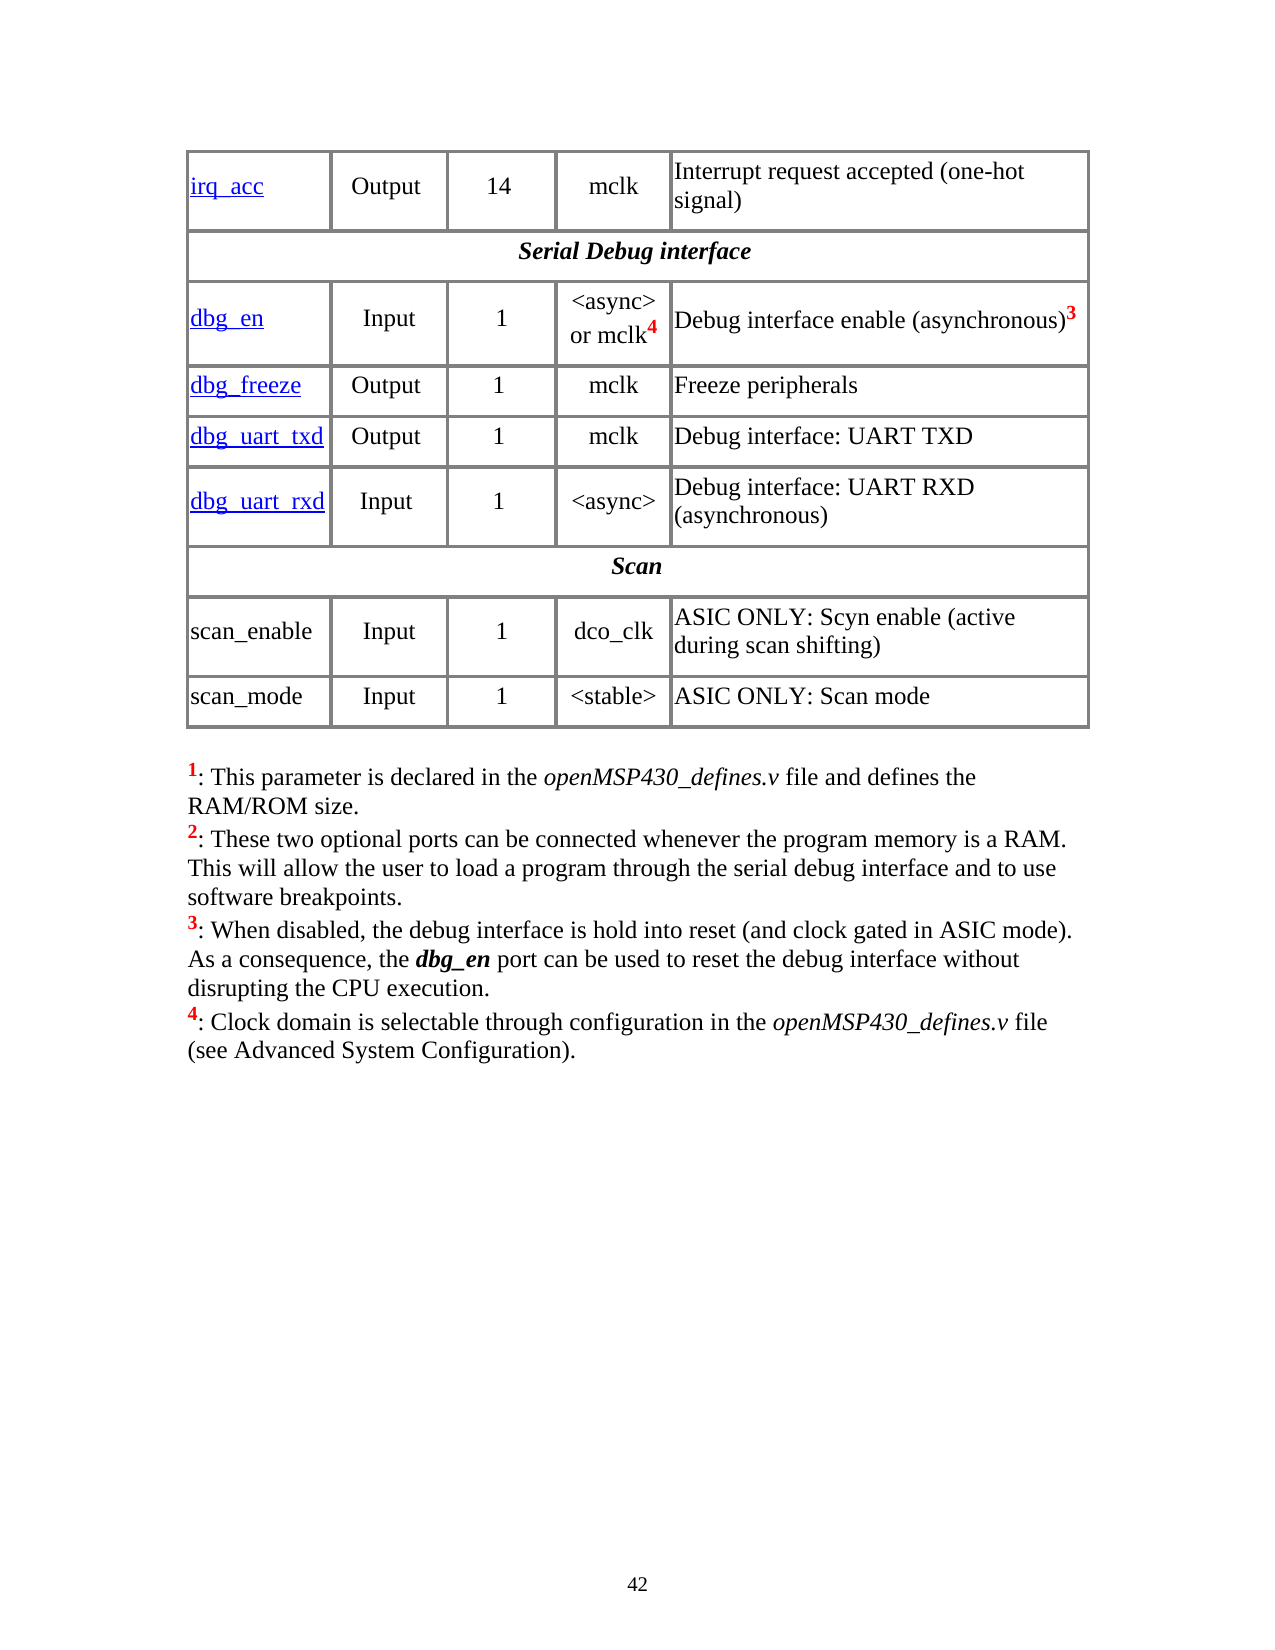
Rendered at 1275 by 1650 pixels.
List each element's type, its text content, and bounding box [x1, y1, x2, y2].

table_cell irq_acc [189, 153, 329, 229]
table_cell dbg_freeze [189, 368, 329, 415]
table_cell 1 [449, 418, 554, 465]
table_cell Input [333, 283, 446, 364]
table_cell dbg_uart_rxd [189, 469, 329, 545]
table_cell Debug interface enable (asynchronous)3 [673, 283, 1087, 364]
table_cell scan_enable [189, 599, 329, 675]
table_cell Debug interface: UART TXD [673, 418, 1087, 465]
table_cell scan_mode [189, 678, 329, 725]
table_cell 1 [449, 283, 554, 364]
table_cell dco_clk [558, 599, 669, 675]
table_cell 1 [449, 469, 554, 545]
table_cell Serial Debug interface [189, 233, 1087, 280]
table_cell mclk [558, 418, 669, 465]
table_cell Output [333, 368, 446, 415]
table_cell ASIC ONLY: Scyn enable (active during scan shifting) [673, 599, 1087, 675]
table_cell mclk [558, 368, 669, 415]
table_cell mclk [558, 153, 669, 229]
table_cell Output [333, 418, 446, 465]
table_cell 1 [449, 678, 554, 725]
table_cell <stable> [558, 678, 669, 725]
table_cell Freeze peripherals [673, 368, 1087, 415]
table_cell Input [333, 678, 446, 725]
table_cell 1 [449, 599, 554, 675]
table_cell <async> [558, 469, 669, 545]
table_cell <async> or mclk4 [558, 283, 669, 364]
table_cell Input [333, 599, 446, 675]
table_cell Interrupt request accepted (one-hot signal) [673, 153, 1087, 229]
table_cell ASIC ONLY: Scan mode [673, 678, 1087, 725]
table_cell 1 [449, 368, 554, 415]
table_cell Input [333, 469, 446, 545]
table_cell Output [333, 153, 446, 229]
table_cell Scan [189, 548, 1087, 595]
text 1: This parameter is declared in the openMSP430_defines.v file and defines the RAM/ROM size. 2: These two optional ports can be connected whenever the program memory is a RAM. This will allow the user to load a program through the serial debug interface and to use software breakpoints. 3: When disabled, the debug interface is hold into reset (and clock gated in ASIC mode). As a consequence, the dbg_en port can be used to reset the debug interface without disrupting the CPU execution. 4: Clock domain is selectable through configuration in the openMSP430_defines.v file (see Advanced System Configuration). [187, 729, 1088, 1064]
table_cell dbg_uart_txd [189, 418, 329, 465]
table_cell dbg_en [189, 283, 329, 364]
table_cell 14 [449, 153, 554, 229]
table_cell Debug interface: UART RXD (asynchronous) [673, 469, 1087, 545]
